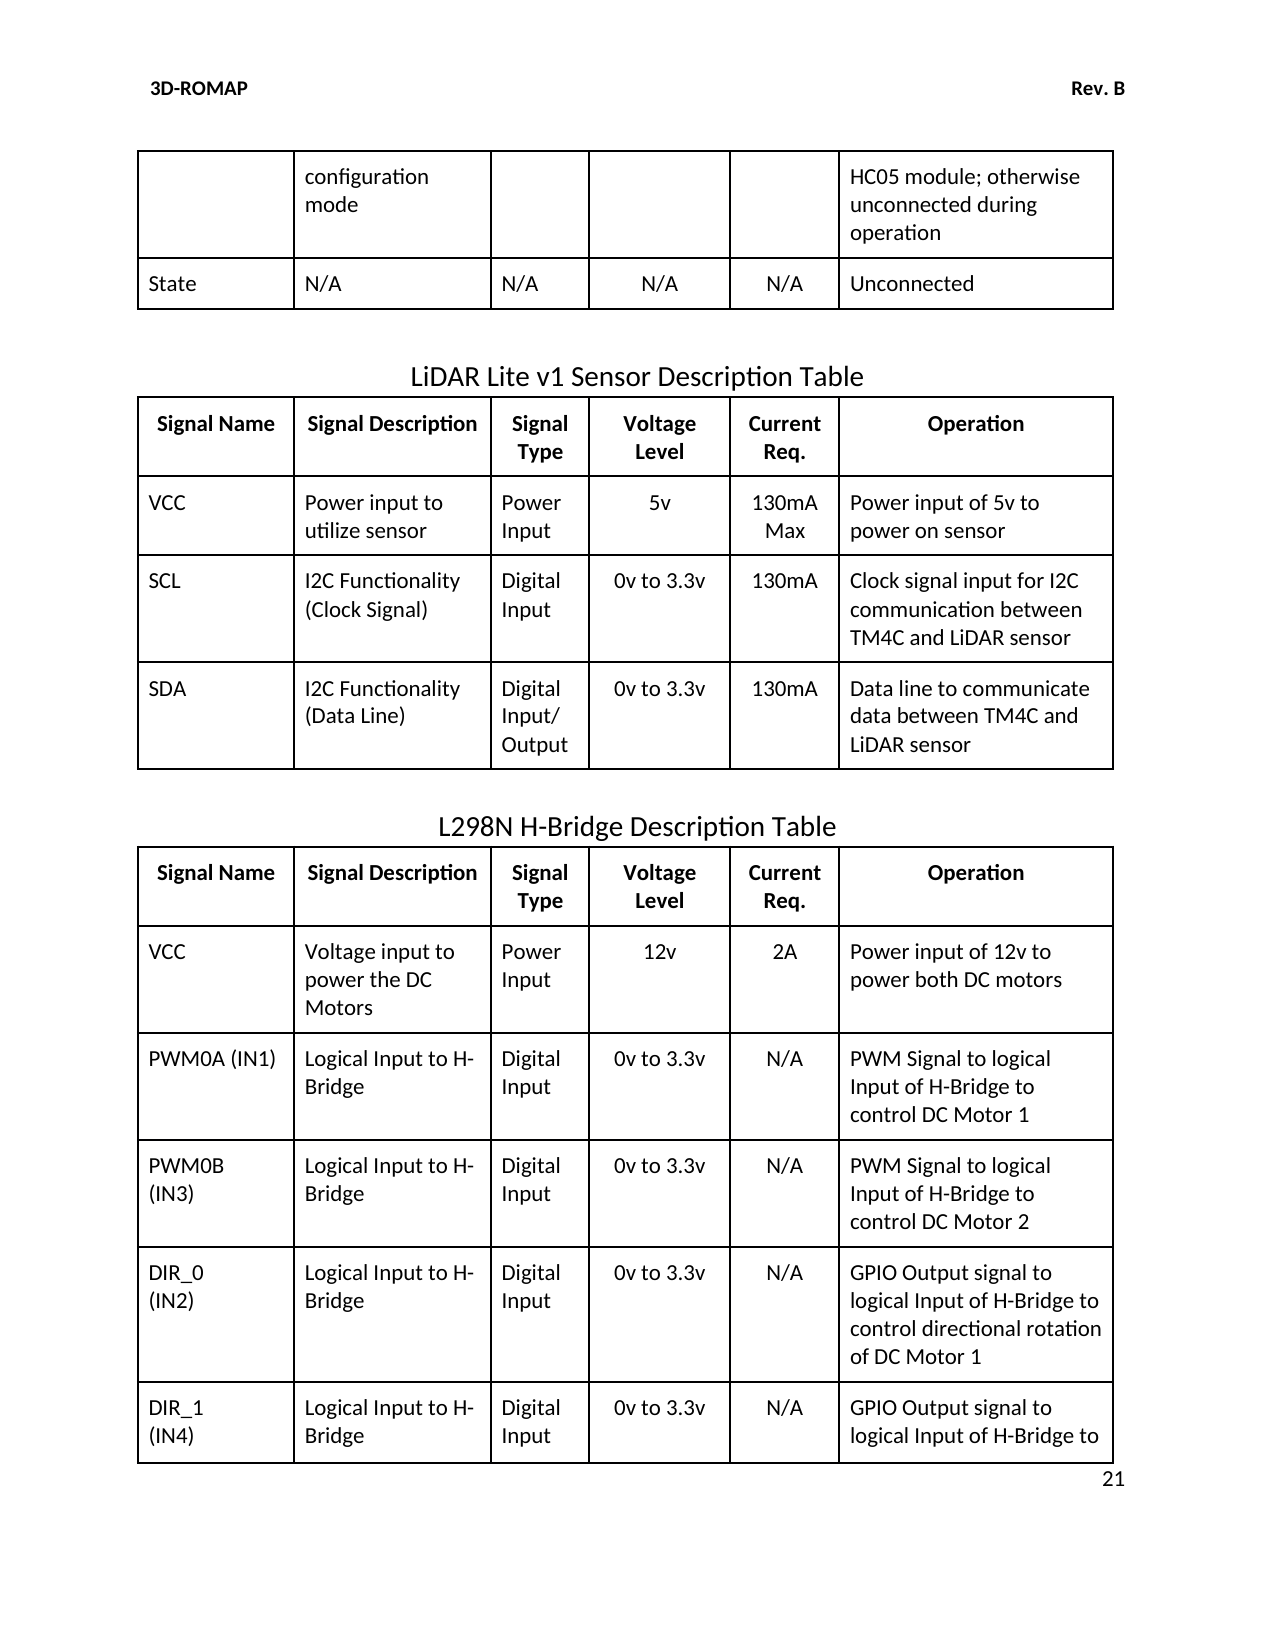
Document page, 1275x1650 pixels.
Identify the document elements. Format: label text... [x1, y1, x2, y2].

table_cell VCC [139, 477, 293, 554]
table_cell 2A [731, 927, 838, 1032]
table_cell PWM Signal to logical Input of H-Bridge to control DC Motor 2 [840, 1141, 1112, 1246]
table_cell SDA [139, 663, 293, 768]
table_header Signal Description [295, 848, 490, 924]
table_cell N/A [590, 259, 729, 308]
table_cell N/A [731, 1383, 838, 1462]
table_cell PWM0A (IN1) [139, 1034, 293, 1138]
table_cell 0v to 3.3v [590, 663, 729, 768]
table_header Current Req. [731, 398, 838, 475]
table_cell [590, 152, 729, 257]
table_header Operation [840, 398, 1112, 475]
table_cell [492, 152, 588, 257]
table_cell GPIO Output signal to logical Input of H-Bridge to [840, 1383, 1112, 1462]
table_cell [731, 152, 838, 257]
table_cell PWM0B (IN3) [139, 1141, 293, 1246]
table_cell 0v to 3.3v [590, 1383, 729, 1462]
table_cell Unconnected [840, 259, 1112, 308]
table_cell State [139, 259, 293, 308]
table_header Signal Name [139, 398, 293, 475]
table_cell 5v [590, 477, 729, 554]
table_cell I2C Functionality (Clock Signal) [295, 556, 490, 661]
table_cell N/A [492, 259, 588, 308]
table_header Operation [840, 848, 1112, 924]
table_cell N/A [731, 1034, 838, 1138]
table_cell 130mA [731, 556, 838, 661]
table_cell Digital Input [492, 1248, 588, 1381]
table_cell configuration mode [295, 152, 490, 257]
table_cell 0v to 3.3v [590, 1248, 729, 1381]
table_cell Digital Input [492, 556, 588, 661]
table_cell Data line to communicate data between TM4C and LiDAR sensor [840, 663, 1112, 768]
table_cell Digital Input [492, 1141, 588, 1246]
text LiDAR Lite v1 Sensor Description Table [150, 358, 1125, 394]
table_cell 12v [590, 927, 729, 1032]
table_cell 130mA [731, 663, 838, 768]
table_header Signal Description [295, 398, 490, 475]
table_cell DIR_0 (IN2) [139, 1248, 293, 1381]
table_cell 0v to 3.3v [590, 1034, 729, 1138]
table_header Current Req. [731, 848, 838, 924]
table_cell 0v to 3.3v [590, 1141, 729, 1246]
table_cell Power input of 12v to power both DC motors [840, 927, 1112, 1032]
table_cell Power input to utilize sensor [295, 477, 490, 554]
table_cell Logical Input to H-Bridge [295, 1383, 490, 1462]
table_cell PWM Signal to logical Input of H-Bridge to control DC Motor 1 [840, 1034, 1112, 1138]
table_cell Voltage input to power the DC Motors [295, 927, 490, 1032]
table_cell HC05 module; otherwise unconnected during operation [840, 152, 1112, 257]
table_cell Logical Input to H-Bridge [295, 1034, 490, 1138]
table_header Voltage Level [590, 848, 729, 924]
table_cell DIR_1 (IN4) [139, 1383, 293, 1462]
table_cell VCC [139, 927, 293, 1032]
table_cell N/A [731, 1141, 838, 1246]
table_cell [139, 152, 293, 257]
table_header Voltage Level [590, 398, 729, 475]
table_cell Power input of 5v to power on sensor [840, 477, 1112, 554]
table_cell 130mA Max [731, 477, 838, 554]
table_cell Power Input [492, 477, 588, 554]
table_header Signal Name [139, 848, 293, 924]
table_cell Clock signal input for I2C communication between TM4C and LiDAR sensor [840, 556, 1112, 661]
table_cell Digital Input [492, 1383, 588, 1462]
text L298N H-Bridge Description Table [150, 808, 1125, 843]
table_header Signal Type [492, 848, 588, 924]
table_cell N/A [731, 1248, 838, 1381]
table_cell Digital Input [492, 1034, 588, 1138]
table_cell Power Input [492, 927, 588, 1032]
table_cell I2C Functionality (Data Line) [295, 663, 490, 768]
table_cell SCL [139, 556, 293, 661]
table_cell Digital Input/ Output [492, 663, 588, 768]
table_cell Logical Input to H-Bridge [295, 1248, 490, 1381]
table_cell GPIO Output signal to logical Input of H-Bridge to control directional rotation of DC Motor 1 [840, 1248, 1112, 1381]
table_cell N/A [731, 259, 838, 308]
table_cell N/A [295, 259, 490, 308]
table_header Signal Type [492, 398, 588, 475]
table_cell 0v to 3.3v [590, 556, 729, 661]
table_cell Logical Input to H-Bridge [295, 1141, 490, 1246]
